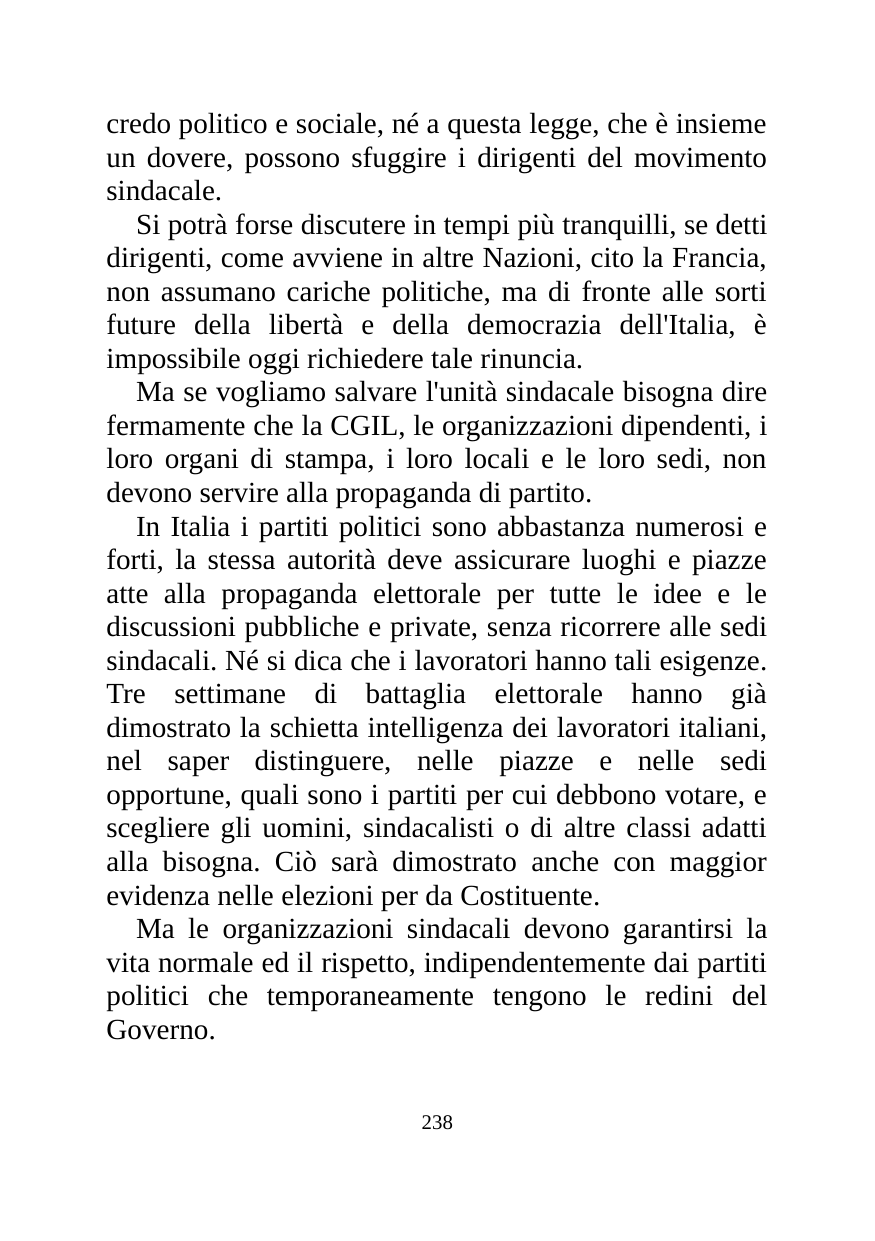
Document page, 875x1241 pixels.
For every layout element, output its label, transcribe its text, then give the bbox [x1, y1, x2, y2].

text In Italia i partiti politici sono abbastanza numerosi e forti, la stessa autorità deve assicurare luoghi e piazze atte alla propaganda elettorale per tutte le idee e le discussioni pubbliche e private, senza ricorrere alle sedi sindacali. Né si dica che i lavoratori hanno tali esigenze. Tre settimane di battaglia elettorale hanno già dimostrato la schietta intelligenza dei lavoratori italiani, nel saper distinguere, nelle piazze e nelle sedi opportune, quali sono i partiti per cui debbono votare, e scegliere gli uomini, sindacalisti o di altre classi adatti alla bisogna. Ciò sarà dimostrato anche con maggior evidenza nelle elezioni per da Costituente. [106, 509, 768, 911]
text Ma se vogliamo salvare l'unità sindacale bisogna dire fermamente che la CGIL, le organizzazioni dipendenti, i loro organi di stampa, i loro locali e le loro sedi, non devono servire alla propaganda di partito. [106, 374, 768, 509]
text Ma le organizzazioni sindacali devono garantirsi la vita normale ed il rispetto, indipendentemente dai partiti politici che temporaneamente tengono le redini del Governo. [106, 911, 768, 1045]
text Si potrà forse discutere in tempi più tranquilli, se detti dirigenti, come avviene in altre Nazioni, cito la Francia, non assumano cariche politiche, ma di fronte alle sorti future della libertà e della democrazia dell'Italia, è impossibile oggi richiedere tale rinuncia. [106, 207, 768, 374]
text credo politico e sociale, né a questa legge, che è insieme un dovere, possono sfuggire i dirigenti del movimento sindacale. [106, 106, 768, 207]
